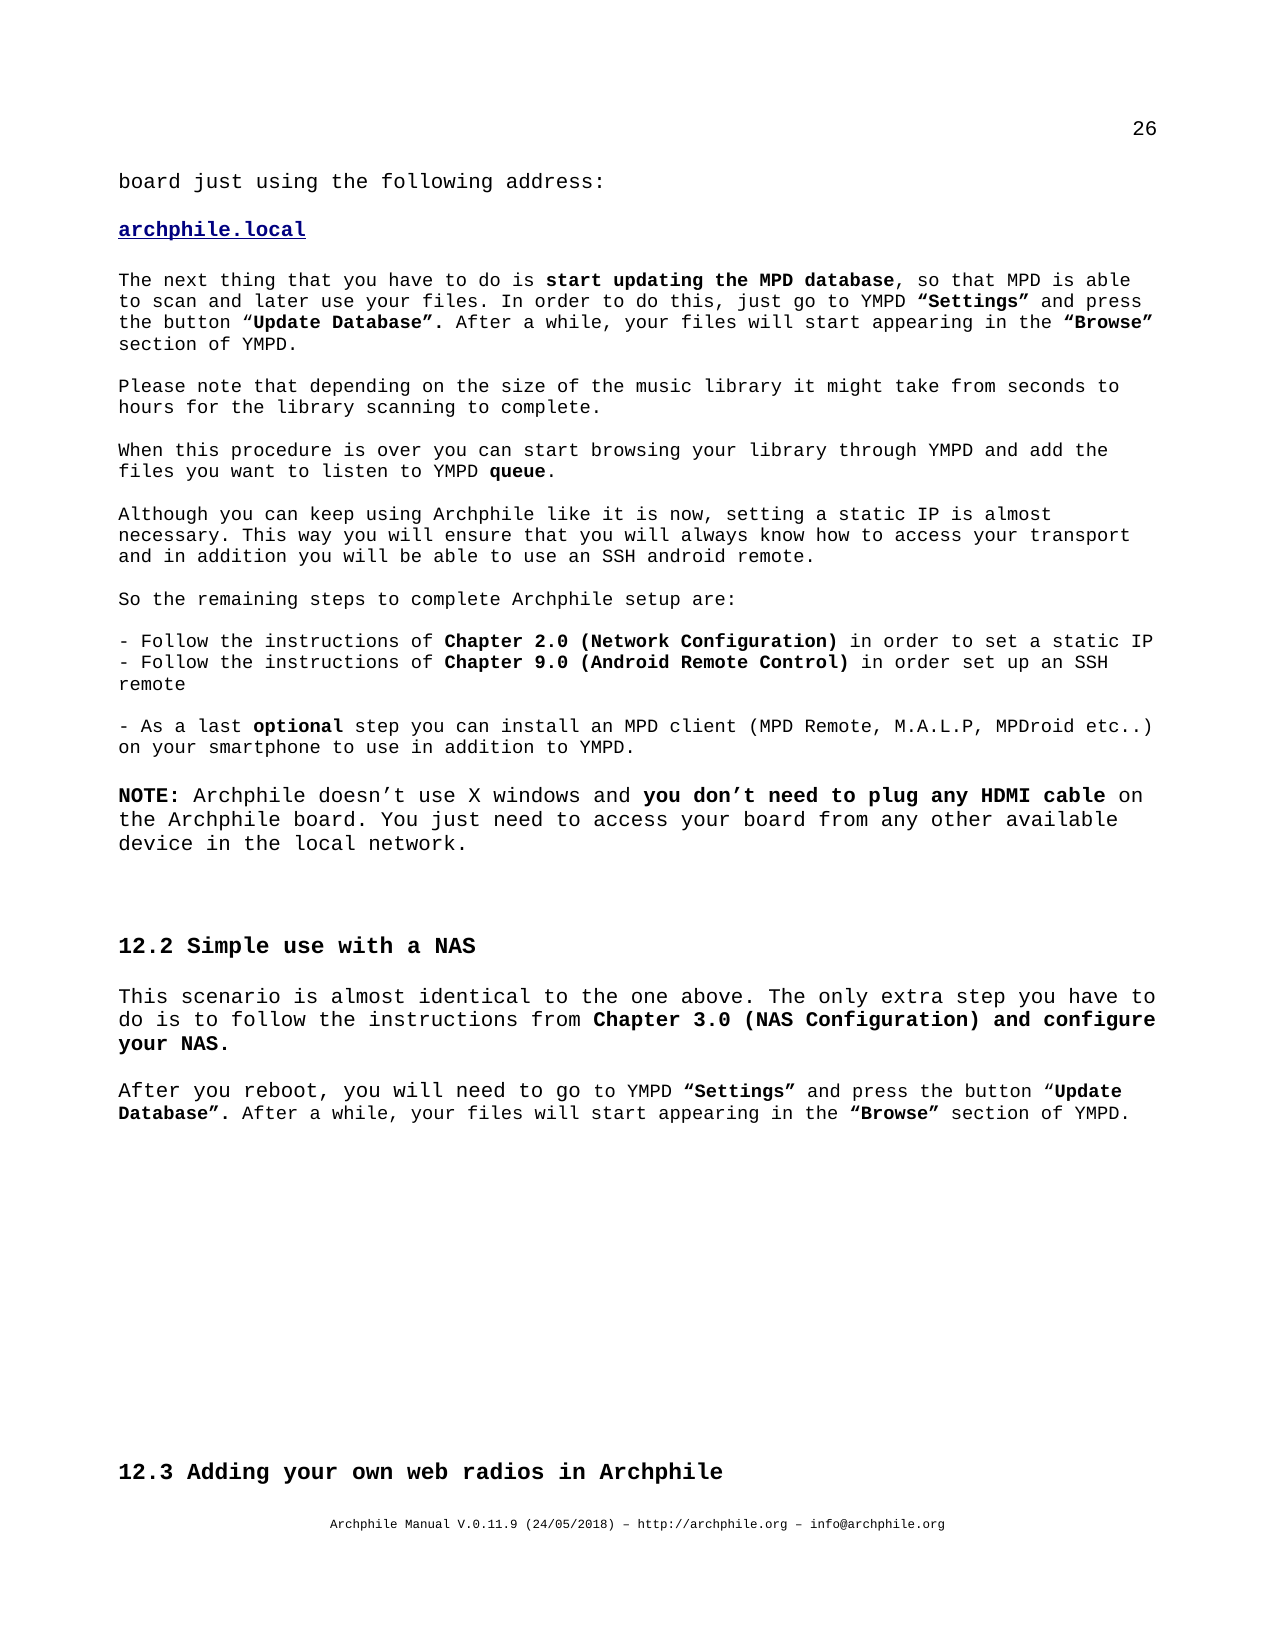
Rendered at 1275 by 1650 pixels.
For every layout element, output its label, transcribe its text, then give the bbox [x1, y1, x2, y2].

text 12.3 Adding your own web radios in Archphile [118, 1461, 1157, 1486]
text Please note that depending on the size of the music library it might take from seconds to hours for the library scanning to complete. [118, 377, 1157, 419]
text The next thing that you have to do is start updating the MPD database, so that MPD is able to scan and later use your files. In order to do this, just go to YMPD “Settings” and press the button “Update Database”. After a while, your files will start appearing in the “Browse” section of YMPD. [118, 271, 1157, 356]
text - Follow the instructions of Chapter 9.0 (Android Remote Control) in order set up an SSH remote [118, 653, 1157, 696]
text - As a last optional step you can install an MPD client (MPD Remote, M.A.L.P, MPDroid etc..) on your smartphone to use in addition to YMPD. [118, 717, 1157, 759]
text After you reboot, you will need to go to YMPD “Settings” and press the button “Update Database”. After a while, your files will start appearing in the “Browse” section of YMPD. [118, 1080, 1157, 1125]
text This scenario is almost identical to the one above. The only extra step you have to do is to follow the instructions from Chapter 3.0 (NAS Configuration) and configure your NAS. [118, 986, 1157, 1057]
text archphile.local [118, 218, 1157, 242]
text 12.2 Simple use with a NAS [118, 934, 1157, 960]
text - Follow the instructions of Chapter 2.0 (Network Configuration) in order to set a static IP [118, 632, 1157, 653]
text So the remaining steps to complete Archphile setup are: [118, 589, 1157, 611]
text When this procedure is over you can start browsing your library through YMPD and add the files you want to listen to YMPD queue. [118, 441, 1157, 483]
text NOTE: Archphile doesn’t use X windows and you don’t need to plug any HDMI cable on the Archphile board. You just need to access your board from any other available device in the local network. [118, 785, 1157, 856]
text Although you can keep using Archphile like it is now, setting a static IP is almost necessary. This way you will ensure that you will always know how to access your transport and in addition you will be able to use an SSH android remote. [118, 504, 1157, 568]
text board just using the following address: [118, 171, 1157, 195]
